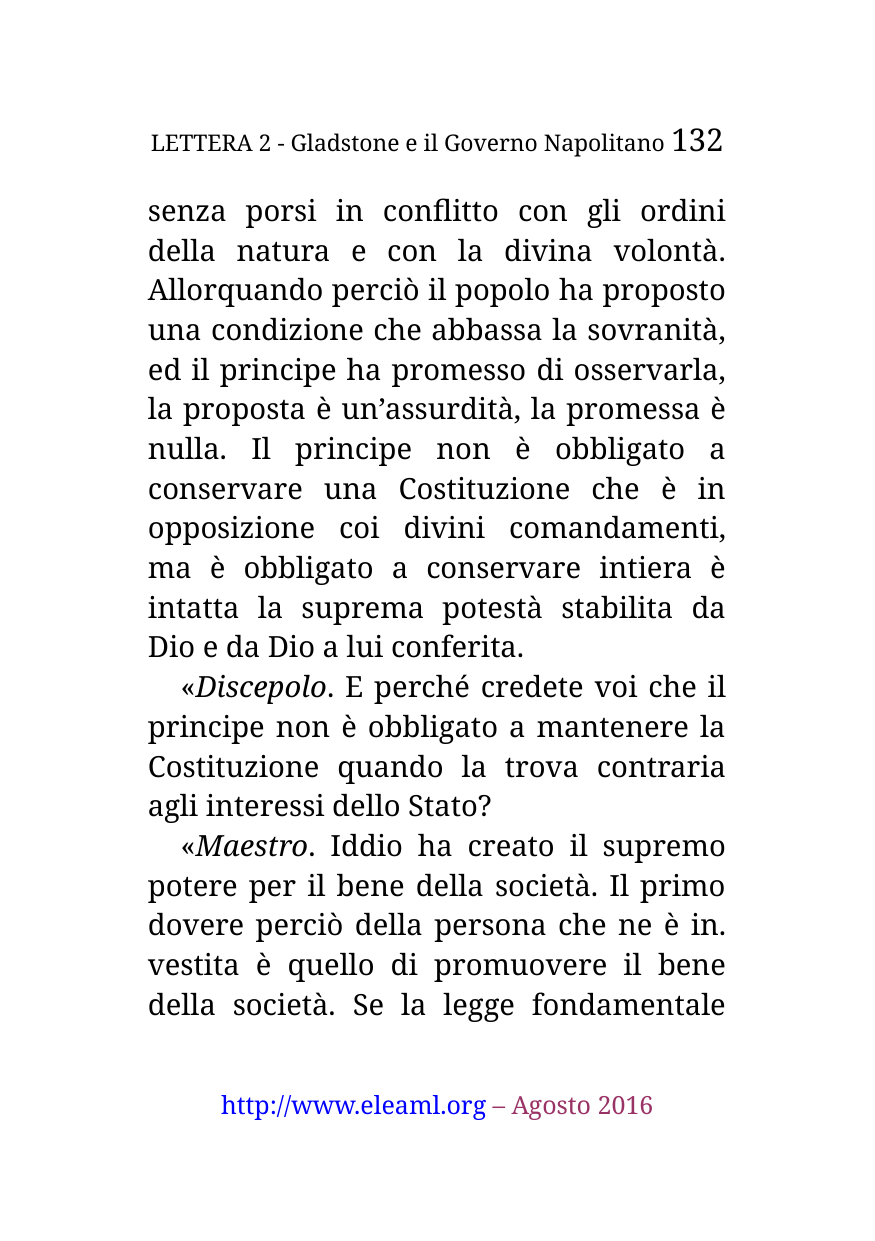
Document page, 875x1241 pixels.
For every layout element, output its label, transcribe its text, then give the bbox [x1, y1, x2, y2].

text «Discepolo. E perché credete voi che il principe non è obbligato a mantenere la Costituzione quando la trova contraria agli interessi dello Stato? [148, 666, 726, 825]
text senza porsi in conflitto con gli ordini della natura e con la divina volontà. Allorquando perciò il popolo ha proposto una condizione che abbassa la sovranità, ed il principe ha promesso di osservarla, la proposta è un’assurdità, la promessa è nulla. Il principe non è obbligato a conservare una Costituzione che è in opposizione coi divini comandamenti, ma è obbligato a conservare intiera è intatta la suprema potestà stabilita da Dio e da Dio a lui conferita. [148, 190, 726, 666]
text «Maestro. Iddio ha creato il supremo potere per il bene della società. Il primo dovere perciò della persona che ne è in. vestita è quello di promuovere il bene della società. Se la legge fondamentale [148, 825, 726, 1024]
